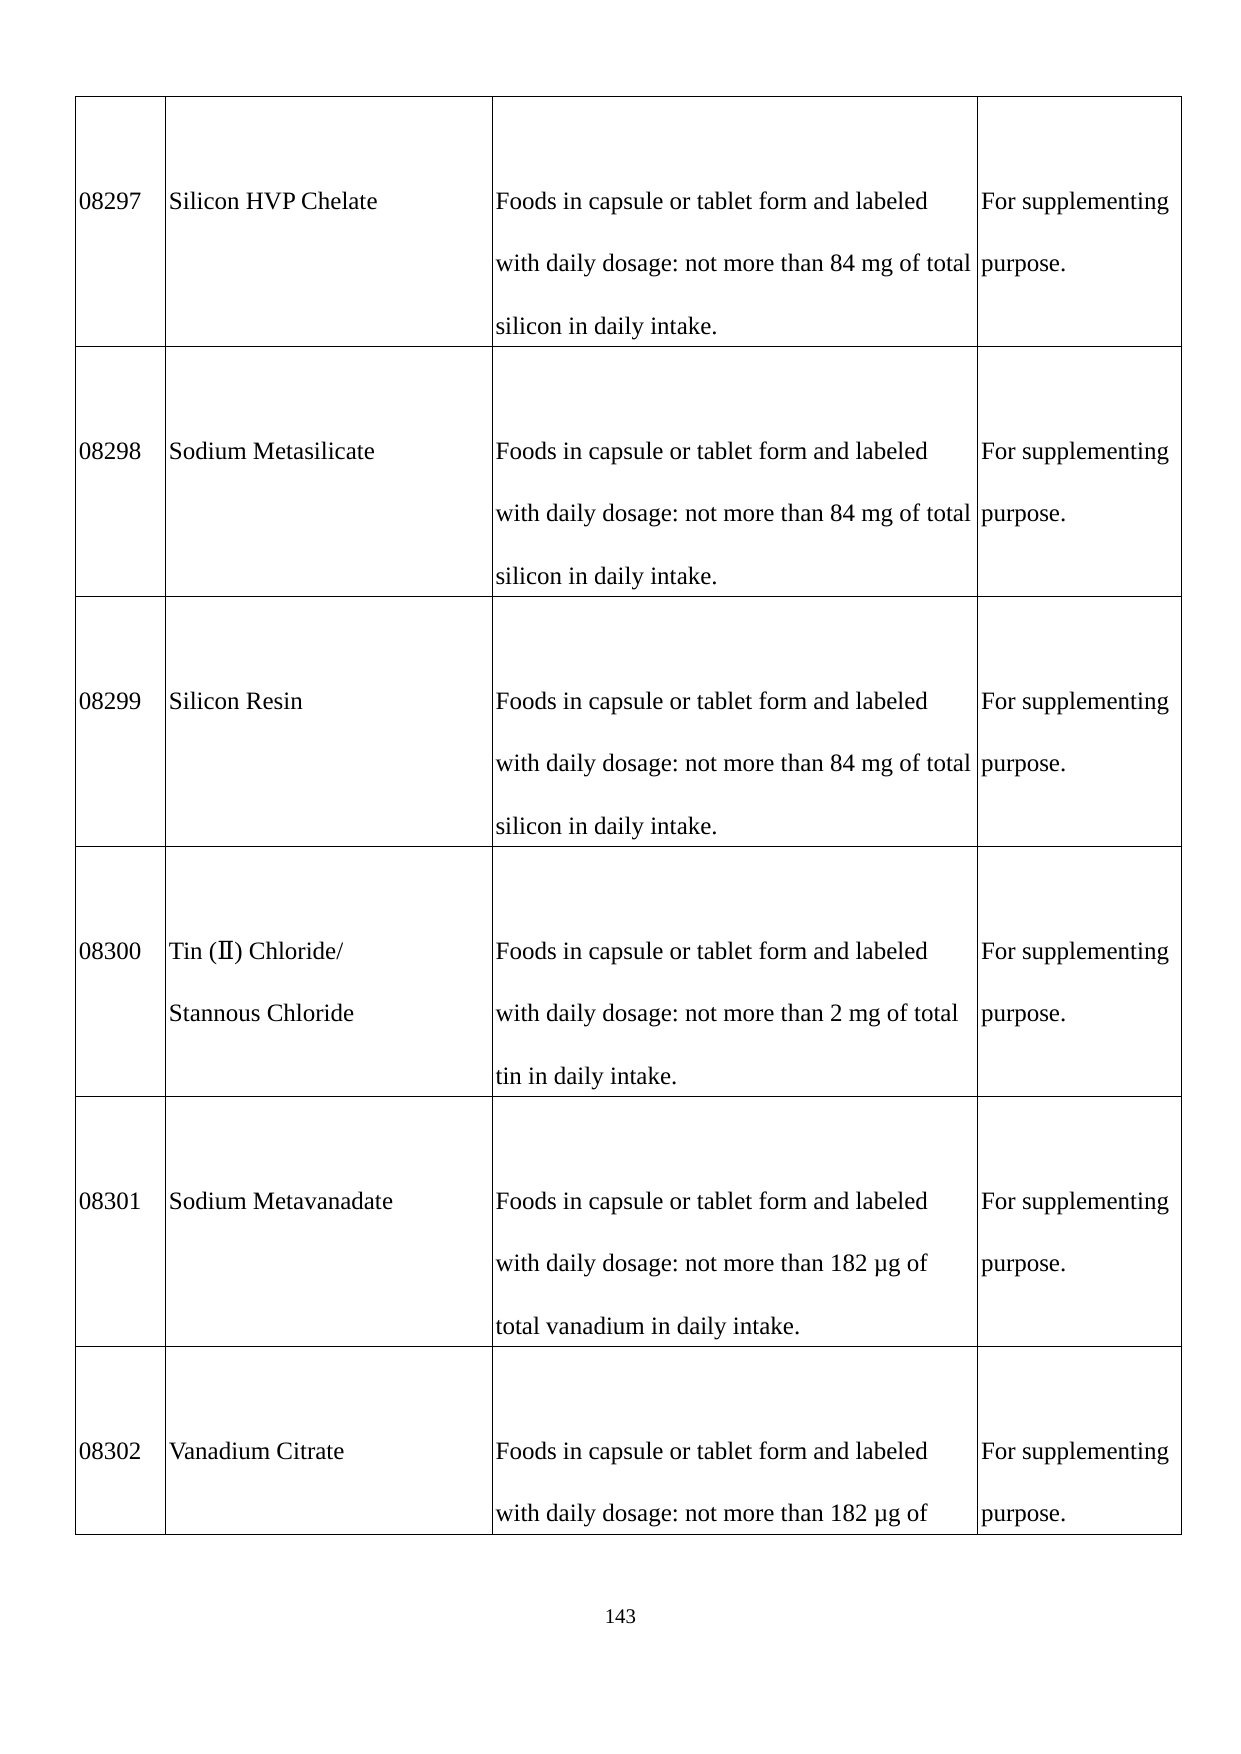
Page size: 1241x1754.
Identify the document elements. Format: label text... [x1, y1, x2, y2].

table_cell 08298 [76, 347, 165, 596]
table_cell For supplementing purpose. [978, 347, 1181, 596]
table_cell Sodium Metasilicate [166, 347, 492, 596]
table_cell Foods in capsule or tablet form and labeled with daily dosage: not more than 84 mg of total silicon in daily intake. [493, 597, 977, 846]
table_cell Foods in capsule or tablet form and labeled with daily dosage: not more than 182 µg of [493, 1347, 977, 1534]
table_cell Foods in capsule or tablet form and labeled with daily dosage: not more than 2 mg of total tin in daily intake. [493, 847, 977, 1096]
table_cell Tin (Ⅱ) Chloride/ Stannous Chloride [166, 847, 492, 1096]
table_cell Foods in capsule or tablet form and labeled with daily dosage: not more than 84 mg of total silicon in daily intake. [493, 97, 977, 346]
table_cell Silicon HVP Chelate [166, 97, 492, 346]
table_cell For supplementing purpose. [978, 1347, 1181, 1534]
table_cell 08302 [76, 1347, 165, 1534]
table_cell Foods in capsule or tablet form and labeled with daily dosage: not more than 182 µg of total vanadium in daily intake. [493, 1097, 977, 1346]
table_cell Vanadium Citrate [166, 1347, 492, 1534]
table_cell For supplementing purpose. [978, 97, 1181, 346]
table_cell 08301 [76, 1097, 165, 1346]
table_cell Silicon Resin [166, 597, 492, 846]
table_cell Sodium Metavanadate [166, 1097, 492, 1346]
table_cell For supplementing purpose. [978, 1097, 1181, 1346]
table_cell Foods in capsule or tablet form and labeled with daily dosage: not more than 84 mg of total silicon in daily intake. [493, 347, 977, 596]
table_cell 08297 [76, 97, 165, 346]
table_cell 08299 [76, 597, 165, 846]
table_cell For supplementing purpose. [978, 847, 1181, 1096]
table_cell For supplementing purpose. [978, 597, 1181, 846]
table_cell 08300 [76, 847, 165, 1096]
